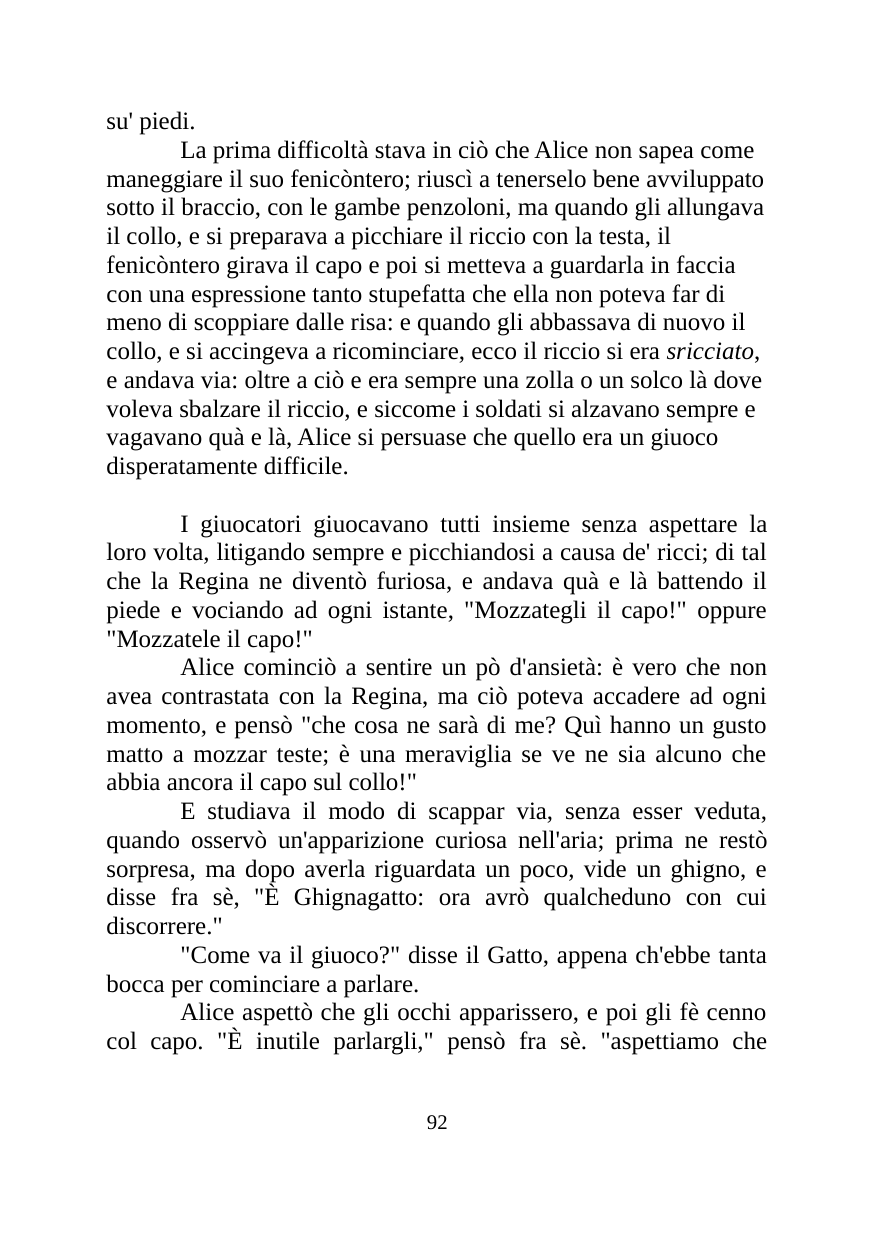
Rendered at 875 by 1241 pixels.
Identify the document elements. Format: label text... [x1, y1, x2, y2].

text La prima difficoltà stava in ciò che Alice non sapea come maneggiare il suo fenicòntero; riuscì a tenerselo bene avviluppato sotto il braccio, con le gambe penzoloni, ma quando gli allungava il collo, e si preparava a picchiare il riccio con la testa, il fenicòntero girava il capo e poi si metteva a guardarla in faccia con una espressione tanto stupefatta che ella non poteva far di meno di scoppiare dalle risa: e quando gli abbassava di nuovo il collo, e si accingeva a ricominciare, ecco il riccio si era sricciato, e andava via: oltre a ciò e era sempre una zolla o un solco là dove voleva sbalzare il riccio, e siccome i soldati si alzavano sempre e vagavano quà e là, Alice si persuase che quello era un giuoco disperatamente difficile. [106, 135, 768, 480]
text E studiava il modo di scappar via, senza esser veduta, quando osservò un'apparizione curiosa nell'aria; prima ne restò sorpresa, ma dopo averla riguardata un poco, vide un ghigno, e disse fra sè, "È Ghignagatto: ora avrò qualcheduno con cui discorrere." [106, 796, 768, 940]
text "Come va il giuoco?" disse il Gatto, appena ch'ebbe tanta bocca per cominciare a parlare. [106, 940, 768, 997]
text su' piedi. [106, 106, 768, 135]
text Alice cominciò a sentire un pò d'ansietà: è vero che non avea contrastata con la Regina, ma ciò poteva accadere ad ogni momento, e pensò "che cosa ne sarà di me? Quì hanno un gusto matto a mozzar teste; è una meraviglia se ve ne sia alcuno che abbia ancora il capo sul collo!" [106, 652, 768, 796]
text I giuocatori giuocavano tutti insieme senza aspettare la loro volta, litigando sempre e picchiandosi a causa de' ricci; di tal che la Regina ne diventò furiosa, e andava quà e là battendo il piede e vociando ad ogni istante, "Mozzategli il capo!" oppure "Mozzatele il capo!" [106, 509, 768, 652]
text Alice aspettò che gli occhi apparissero, e poi gli fè cenno col capo. "È inutile parlargli," pensò fra sè. "aspettiamo che [106, 997, 768, 1055]
